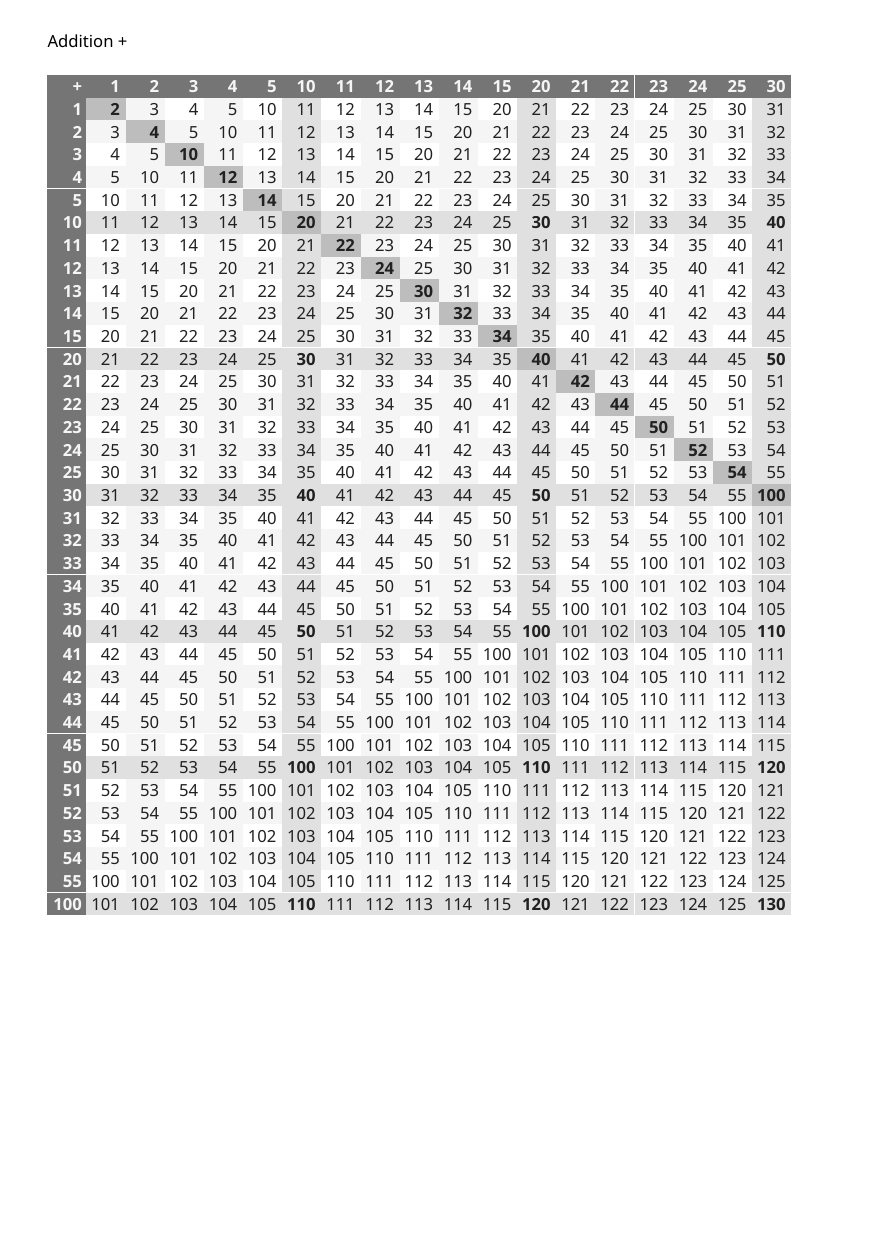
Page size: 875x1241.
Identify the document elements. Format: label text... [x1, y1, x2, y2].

table_cell 112 [439, 847, 478, 870]
table_cell 51 [47, 779, 86, 802]
table_cell 41 [400, 438, 439, 461]
table_cell 110 [478, 779, 517, 802]
table_cell 12 [321, 98, 361, 120]
table_cell 124 [713, 870, 752, 892]
table_cell 51 [204, 688, 243, 711]
table_cell 13 [165, 211, 204, 234]
table_cell 100 [47, 893, 86, 915]
table_cell 102 [321, 779, 361, 802]
table_cell 42 [243, 552, 282, 574]
table_cell 31 [47, 506, 86, 529]
table_cell 32 [752, 120, 791, 143]
table_cell 44 [126, 665, 165, 688]
table_cell 103 [556, 665, 595, 688]
table_cell 41 [243, 529, 282, 552]
table_cell 44 [439, 484, 478, 506]
table_cell 43 [321, 529, 361, 552]
table_cell 32 [282, 393, 321, 416]
table_cell 100 [713, 506, 752, 529]
table_cell 44 [713, 325, 752, 347]
table_cell 105 [321, 847, 361, 870]
table_cell 113 [595, 779, 634, 802]
table_cell 115 [517, 870, 556, 892]
table_cell 55 [321, 711, 361, 733]
table_cell 45 [517, 461, 556, 484]
table_cell 31 [752, 98, 791, 120]
table_cell 111 [517, 779, 556, 802]
table_cell 40 [86, 597, 126, 620]
table_cell 35 [556, 302, 595, 325]
table_cell 33 [674, 189, 713, 211]
table_cell 34 [282, 438, 321, 461]
table_cell 11 [204, 143, 243, 166]
table_cell 12 [204, 166, 243, 188]
table_cell 21 [86, 348, 126, 370]
table_cell 34 [86, 552, 126, 574]
table_cell 51 [126, 734, 165, 756]
table_cell 13 [282, 143, 321, 166]
table_header 11 [321, 75, 361, 98]
table_cell 42 [126, 620, 165, 643]
table_cell 42 [165, 597, 204, 620]
table_cell 104 [361, 802, 400, 824]
table_cell 53 [517, 552, 556, 574]
table_header 13 [400, 75, 439, 98]
table_cell 100 [400, 688, 439, 711]
table_cell 101 [400, 711, 439, 733]
table_header 5 [243, 75, 282, 98]
table_cell 52 [595, 484, 634, 506]
table_cell 102 [556, 643, 595, 665]
table_cell 42 [595, 348, 634, 370]
table_cell 53 [752, 416, 791, 438]
table_cell 10 [47, 211, 86, 234]
table_cell 25 [361, 279, 400, 302]
table_cell 104 [595, 665, 634, 688]
table_cell 41 [517, 370, 556, 393]
table_cell 45 [282, 597, 321, 620]
table_cell 14 [321, 143, 361, 166]
table_cell 101 [556, 620, 595, 643]
table_cell 20 [165, 279, 204, 302]
table_cell 101 [752, 506, 791, 529]
table_cell 23 [126, 370, 165, 393]
table_cell 23 [361, 234, 400, 257]
table_cell 35 [635, 257, 674, 279]
table_cell 43 [204, 597, 243, 620]
table_cell 51 [321, 620, 361, 643]
table_cell 100 [86, 870, 126, 892]
table_cell 42 [400, 461, 439, 484]
table_cell 103 [165, 893, 204, 915]
table_cell 31 [556, 211, 595, 234]
table_cell 102 [713, 552, 752, 574]
table_cell 22 [282, 257, 321, 279]
table_cell 44 [635, 370, 674, 393]
table_cell 23 [243, 302, 282, 325]
table_cell 42 [282, 529, 321, 552]
table_cell 42 [439, 438, 478, 461]
table_cell 103 [321, 802, 361, 824]
table_cell 100 [674, 529, 713, 552]
table_cell 42 [321, 506, 361, 529]
table_cell 31 [595, 189, 634, 211]
table_cell 51 [165, 711, 204, 733]
table_cell 34 [713, 189, 752, 211]
table_cell 43 [595, 370, 634, 393]
table_cell 42 [47, 665, 86, 688]
table_cell 23 [321, 257, 361, 279]
table_cell 55 [361, 688, 400, 711]
table_cell 25 [478, 211, 517, 234]
table_cell 113 [517, 824, 556, 847]
table_cell 121 [674, 824, 713, 847]
table_cell 30 [439, 257, 478, 279]
table_cell 50 [165, 688, 204, 711]
table_cell 12 [243, 143, 282, 166]
table_cell 21 [400, 166, 439, 188]
table_cell 44 [752, 302, 791, 325]
table_cell 31 [478, 257, 517, 279]
table_cell 33 [752, 143, 791, 166]
table_cell 54 [556, 552, 595, 574]
table_cell 113 [400, 893, 439, 915]
table_cell 54 [517, 575, 556, 597]
table_cell 34 [165, 506, 204, 529]
table_cell 43 [674, 325, 713, 347]
table_cell 13 [47, 279, 86, 302]
table_cell 120 [674, 802, 713, 824]
table_cell 30 [674, 120, 713, 143]
table_cell 50 [243, 643, 282, 665]
table_cell 112 [517, 802, 556, 824]
table_cell 52 [86, 779, 126, 802]
table_cell 104 [556, 688, 595, 711]
table_cell 11 [243, 120, 282, 143]
table_cell 54 [752, 438, 791, 461]
table_cell 55 [517, 597, 556, 620]
table_cell 42 [635, 325, 674, 347]
table_cell 33 [165, 484, 204, 506]
table_cell 115 [674, 779, 713, 802]
table_cell 23 [517, 143, 556, 166]
table_cell 32 [204, 438, 243, 461]
table_cell 102 [204, 847, 243, 870]
table_cell 35 [517, 325, 556, 347]
table_cell 13 [204, 189, 243, 211]
table_cell 43 [752, 279, 791, 302]
table_cell 30 [595, 166, 634, 188]
table_cell 104 [321, 824, 361, 847]
table_cell 121 [556, 893, 595, 915]
table_cell 102 [243, 824, 282, 847]
table_cell 103 [243, 847, 282, 870]
table_cell 112 [635, 734, 674, 756]
table_cell 40 [400, 416, 439, 438]
table_cell 15 [47, 325, 86, 347]
table_cell 52 [635, 461, 674, 484]
table_cell 54 [635, 506, 674, 529]
table_cell 23 [47, 416, 86, 438]
table_cell 53 [439, 597, 478, 620]
table_cell 55 [674, 506, 713, 529]
table_cell 21 [282, 234, 321, 257]
table_cell 103 [478, 711, 517, 733]
table_cell 11 [282, 98, 321, 120]
table_header 12 [361, 75, 400, 98]
table_cell 40 [439, 393, 478, 416]
table_cell 51 [595, 461, 634, 484]
table_cell 32 [126, 484, 165, 506]
table_cell 5 [47, 189, 86, 211]
table_cell 110 [595, 711, 634, 733]
table_cell 101 [595, 597, 634, 620]
table_cell 113 [439, 870, 478, 892]
table_cell 41 [86, 620, 126, 643]
table_cell 24 [86, 416, 126, 438]
table_cell 101 [478, 665, 517, 688]
table_cell 24 [556, 143, 595, 166]
table_cell 42 [204, 575, 243, 597]
table_cell 53 [635, 484, 674, 506]
table_cell 52 [674, 438, 713, 461]
table_header 2 [126, 75, 165, 98]
table_cell 114 [517, 847, 556, 870]
table_cell 50 [204, 665, 243, 688]
table_cell 44 [674, 348, 713, 370]
table_cell 43 [478, 438, 517, 461]
table_cell 34 [439, 348, 478, 370]
table_cell 103 [713, 575, 752, 597]
table_cell 101 [517, 643, 556, 665]
table_cell 21 [243, 257, 282, 279]
table_cell 25 [595, 143, 634, 166]
table_cell 51 [439, 552, 478, 574]
table_cell 43 [556, 393, 595, 416]
table_cell 121 [713, 802, 752, 824]
table_cell 104 [713, 597, 752, 620]
table_cell 30 [400, 279, 439, 302]
table_cell 124 [674, 893, 713, 915]
table_cell 33 [86, 529, 126, 552]
table_cell 24 [47, 438, 86, 461]
table_cell 115 [478, 893, 517, 915]
table_cell 105 [595, 688, 634, 711]
table_cell 32 [478, 279, 517, 302]
table_cell 4 [126, 120, 165, 143]
table_cell 44 [321, 552, 361, 574]
table_cell 104 [243, 870, 282, 892]
table_cell 34 [595, 257, 634, 279]
table_cell 32 [321, 370, 361, 393]
table_cell 30 [635, 143, 674, 166]
table_cell 20 [478, 98, 517, 120]
table_cell 120 [556, 870, 595, 892]
table_cell 25 [47, 461, 86, 484]
table_cell 33 [556, 257, 595, 279]
table_cell 100 [165, 824, 204, 847]
table_cell 112 [556, 779, 595, 802]
table_cell 15 [400, 120, 439, 143]
table_cell 102 [635, 597, 674, 620]
table_cell 44 [595, 393, 634, 416]
table_cell 100 [595, 575, 634, 597]
table_cell 40 [165, 552, 204, 574]
table_header 30 [752, 75, 791, 98]
table_cell 54 [282, 711, 321, 733]
table_cell 40 [478, 370, 517, 393]
table_cell 55 [752, 461, 791, 484]
table_cell 31 [400, 302, 439, 325]
table_cell 51 [86, 756, 126, 779]
table_cell 25 [86, 438, 126, 461]
table_cell 32 [165, 461, 204, 484]
table_cell 52 [165, 734, 204, 756]
table_cell 21 [204, 279, 243, 302]
table_cell 55 [713, 484, 752, 506]
table_cell 24 [126, 393, 165, 416]
table_header 25 [713, 75, 752, 98]
table_cell 100 [361, 711, 400, 733]
table_cell 31 [517, 234, 556, 257]
table_cell 101 [165, 847, 204, 870]
table_cell 33 [439, 325, 478, 347]
table_cell 123 [752, 824, 791, 847]
table_cell 55 [243, 756, 282, 779]
table_cell 40 [595, 302, 634, 325]
table_cell 30 [126, 438, 165, 461]
table_cell 102 [595, 620, 634, 643]
table_cell 104 [204, 893, 243, 915]
table_cell 22 [86, 370, 126, 393]
table_cell 103 [439, 734, 478, 756]
table_cell 21 [321, 211, 361, 234]
table_cell 125 [713, 893, 752, 915]
table_cell 114 [595, 802, 634, 824]
table_cell 52 [439, 575, 478, 597]
table_cell 54 [674, 484, 713, 506]
table_cell 31 [86, 484, 126, 506]
table_cell 30 [243, 370, 282, 393]
table_cell 31 [674, 143, 713, 166]
table_cell 44 [204, 620, 243, 643]
table_cell 14 [282, 166, 321, 188]
table_cell 5 [165, 120, 204, 143]
table_cell 50 [713, 370, 752, 393]
table_cell 105 [361, 824, 400, 847]
table_header 24 [674, 75, 713, 98]
table_cell 23 [282, 279, 321, 302]
table_cell 23 [439, 189, 478, 211]
table_cell 42 [361, 484, 400, 506]
table_cell 54 [713, 461, 752, 484]
table_cell 25 [126, 416, 165, 438]
table_cell 100 [635, 552, 674, 574]
table_cell 35 [165, 529, 204, 552]
table_cell 101 [204, 824, 243, 847]
table_header + [47, 75, 86, 98]
table_cell 20 [47, 348, 86, 370]
table_cell 25 [556, 166, 595, 188]
table_cell 24 [478, 189, 517, 211]
table_cell 21 [517, 98, 556, 120]
table_cell 34 [361, 393, 400, 416]
table_cell 33 [282, 416, 321, 438]
table_cell 55 [635, 529, 674, 552]
table_cell 55 [165, 802, 204, 824]
table_cell 112 [361, 893, 400, 915]
table_cell 101 [282, 779, 321, 802]
table_cell 45 [674, 370, 713, 393]
table_cell 54 [439, 620, 478, 643]
table_cell 100 [752, 484, 791, 506]
table_cell 30 [47, 484, 86, 506]
table_cell 35 [243, 484, 282, 506]
table_cell 22 [47, 393, 86, 416]
table_cell 103 [282, 824, 321, 847]
table_cell 12 [282, 120, 321, 143]
table_cell 105 [478, 756, 517, 779]
table_cell 43 [126, 643, 165, 665]
table_cell 53 [556, 529, 595, 552]
table_cell 111 [713, 665, 752, 688]
table_cell 52 [478, 552, 517, 574]
table_cell 40 [126, 575, 165, 597]
table_cell 31 [713, 120, 752, 143]
table_cell 22 [361, 211, 400, 234]
table_cell 20 [86, 325, 126, 347]
table_cell 53 [243, 711, 282, 733]
table_cell 42 [674, 302, 713, 325]
table_cell 51 [517, 506, 556, 529]
table_cell 55 [439, 643, 478, 665]
table_cell 31 [439, 279, 478, 302]
table_cell 21 [478, 120, 517, 143]
table_cell 33 [595, 234, 634, 257]
table_cell 35 [86, 575, 126, 597]
table_cell 44 [361, 529, 400, 552]
table_cell 24 [282, 302, 321, 325]
table_cell 24 [243, 325, 282, 347]
table_cell 45 [595, 416, 634, 438]
table_cell 45 [439, 506, 478, 529]
table_cell 30 [478, 234, 517, 257]
table_cell 30 [204, 393, 243, 416]
table_cell 15 [204, 234, 243, 257]
table_cell 122 [635, 870, 674, 892]
table_cell 2 [86, 98, 126, 120]
table_cell 50 [478, 506, 517, 529]
table_cell 33 [204, 461, 243, 484]
table_cell 35 [752, 189, 791, 211]
table_cell 21 [439, 143, 478, 166]
table_cell 105 [517, 734, 556, 756]
table_cell 122 [674, 847, 713, 870]
table_cell 101 [439, 688, 478, 711]
table_cell 25 [321, 302, 361, 325]
table_cell 110 [752, 620, 791, 643]
table_cell 32 [243, 416, 282, 438]
table_cell 21 [47, 370, 86, 393]
table_cell 55 [400, 665, 439, 688]
table_cell 14 [165, 234, 204, 257]
table_cell 111 [478, 802, 517, 824]
table_cell 105 [556, 711, 595, 733]
table_cell 41 [478, 393, 517, 416]
table_cell 51 [752, 370, 791, 393]
table_cell 101 [126, 870, 165, 892]
table_cell 123 [635, 893, 674, 915]
table_cell 32 [361, 348, 400, 370]
table_cell 42 [713, 279, 752, 302]
table_cell 30 [86, 461, 126, 484]
table_cell 1 [47, 98, 86, 120]
table_cell 43 [517, 416, 556, 438]
table_cell 54 [243, 734, 282, 756]
table_cell 41 [635, 302, 674, 325]
table_cell 51 [713, 393, 752, 416]
table_cell 33 [400, 348, 439, 370]
table_cell 115 [556, 847, 595, 870]
table_cell 52 [400, 597, 439, 620]
table_cell 101 [243, 802, 282, 824]
table_cell 51 [361, 597, 400, 620]
table_cell 114 [713, 734, 752, 756]
table_cell 114 [674, 756, 713, 779]
table_cell 14 [243, 189, 282, 211]
table_cell 110 [713, 643, 752, 665]
table_cell 110 [674, 665, 713, 688]
table_cell 103 [361, 779, 400, 802]
table_cell 55 [478, 620, 517, 643]
table_cell 23 [204, 325, 243, 347]
table_cell 50 [86, 734, 126, 756]
table_cell 114 [556, 824, 595, 847]
table_cell 34 [400, 370, 439, 393]
table_cell 40 [47, 620, 86, 643]
table_cell 25 [635, 120, 674, 143]
table_cell 113 [713, 711, 752, 733]
table_cell 54 [47, 847, 86, 870]
table_cell 21 [165, 302, 204, 325]
table_cell 52 [204, 711, 243, 733]
table_cell 5 [86, 166, 126, 188]
table_cell 15 [282, 189, 321, 211]
table_cell 42 [517, 393, 556, 416]
table_cell 50 [556, 461, 595, 484]
table_cell 20 [321, 189, 361, 211]
table_cell 41 [674, 279, 713, 302]
table_cell 102 [517, 665, 556, 688]
table_cell 112 [595, 756, 634, 779]
table_cell 45 [400, 529, 439, 552]
table_cell 114 [439, 893, 478, 915]
table_cell 104 [400, 779, 439, 802]
table_cell 52 [321, 643, 361, 665]
table_cell 53 [126, 779, 165, 802]
table_cell 14 [361, 120, 400, 143]
table_cell 105 [713, 620, 752, 643]
table_cell 23 [478, 166, 517, 188]
table_cell 31 [361, 325, 400, 347]
table_cell 31 [321, 348, 361, 370]
table_cell 43 [165, 620, 204, 643]
table_cell 120 [752, 756, 791, 779]
table_cell 23 [86, 393, 126, 416]
table_cell 35 [47, 597, 86, 620]
table_cell 32 [47, 529, 86, 552]
table_cell 20 [204, 257, 243, 279]
table_cell 21 [361, 189, 400, 211]
table_cell 54 [165, 779, 204, 802]
table_cell 101 [635, 575, 674, 597]
table_cell 42 [752, 257, 791, 279]
table_cell 111 [635, 711, 674, 733]
table_cell 43 [243, 575, 282, 597]
table_cell 105 [635, 665, 674, 688]
table_cell 50 [282, 620, 321, 643]
table_cell 15 [321, 166, 361, 188]
table_cell 31 [204, 416, 243, 438]
table_cell 11 [165, 166, 204, 188]
table_cell 3 [47, 143, 86, 166]
table_cell 34 [47, 575, 86, 597]
table_cell 54 [400, 643, 439, 665]
table_cell 14 [204, 211, 243, 234]
table_cell 22 [204, 302, 243, 325]
table_cell 32 [400, 325, 439, 347]
table_cell 105 [752, 597, 791, 620]
table_cell 112 [752, 665, 791, 688]
table_cell 34 [674, 211, 713, 234]
table_cell 102 [126, 893, 165, 915]
table_cell 30 [556, 189, 595, 211]
table_cell 22 [556, 98, 595, 120]
table_cell 45 [204, 643, 243, 665]
table_cell 44 [86, 688, 126, 711]
table_cell 32 [439, 302, 478, 325]
table_cell 10 [204, 120, 243, 143]
table_cell 53 [47, 824, 86, 847]
table_cell 35 [595, 279, 634, 302]
table_cell 111 [674, 688, 713, 711]
table_cell 24 [321, 279, 361, 302]
table_cell 110 [635, 688, 674, 711]
table_cell 20 [282, 211, 321, 234]
table_cell 100 [556, 597, 595, 620]
table_cell 44 [243, 597, 282, 620]
table_cell 111 [361, 870, 400, 892]
table_cell 105 [282, 870, 321, 892]
table_cell 41 [321, 484, 361, 506]
table_cell 104 [282, 847, 321, 870]
table_cell 14 [400, 98, 439, 120]
table_header 10 [282, 75, 321, 98]
table_cell 12 [47, 257, 86, 279]
table_cell 33 [321, 393, 361, 416]
table_cell 24 [361, 257, 400, 279]
table_cell 52 [713, 416, 752, 438]
table_cell 55 [86, 847, 126, 870]
table_cell 12 [126, 211, 165, 234]
table_cell 44 [47, 711, 86, 733]
table_cell 52 [556, 506, 595, 529]
table_cell 43 [635, 348, 674, 370]
table_cell 100 [126, 847, 165, 870]
table_cell 120 [517, 893, 556, 915]
table_cell 122 [752, 802, 791, 824]
table_cell 52 [243, 688, 282, 711]
table_cell 124 [752, 847, 791, 870]
table_cell 102 [400, 734, 439, 756]
table_cell 24 [635, 98, 674, 120]
table_cell 41 [126, 597, 165, 620]
table_cell 50 [674, 393, 713, 416]
table_cell 44 [478, 461, 517, 484]
table_cell 30 [517, 211, 556, 234]
table_cell 25 [282, 325, 321, 347]
table_cell 52 [126, 756, 165, 779]
table_cell 120 [713, 779, 752, 802]
table_cell 105 [400, 802, 439, 824]
table_cell 32 [595, 211, 634, 234]
table_cell 55 [126, 824, 165, 847]
table_cell 52 [282, 665, 321, 688]
table_cell 104 [752, 575, 791, 597]
table_header 4 [204, 75, 243, 98]
table_cell 45 [752, 325, 791, 347]
table_cell 35 [713, 211, 752, 234]
table_cell 112 [400, 870, 439, 892]
table_cell 33 [361, 370, 400, 393]
table_cell 52 [361, 620, 400, 643]
table_cell 14 [126, 257, 165, 279]
table_cell 2 [47, 120, 86, 143]
table_cell 25 [517, 189, 556, 211]
table_cell 111 [556, 756, 595, 779]
table_cell 45 [556, 438, 595, 461]
table_cell 32 [635, 189, 674, 211]
table_cell 15 [361, 143, 400, 166]
table_cell 25 [400, 257, 439, 279]
table_cell 51 [243, 665, 282, 688]
table_cell 121 [752, 779, 791, 802]
table_cell 50 [47, 756, 86, 779]
table_cell 102 [674, 575, 713, 597]
table_cell 40 [635, 279, 674, 302]
table_cell 13 [321, 120, 361, 143]
table_cell 43 [361, 506, 400, 529]
table_cell 50 [439, 529, 478, 552]
table_cell 103 [517, 688, 556, 711]
table_cell 104 [517, 711, 556, 733]
table_cell 53 [595, 506, 634, 529]
table_cell 53 [400, 620, 439, 643]
table_cell 103 [635, 620, 674, 643]
table_cell 11 [86, 211, 126, 234]
table_cell 34 [321, 416, 361, 438]
table_cell 110 [400, 824, 439, 847]
table_cell 54 [478, 597, 517, 620]
table_cell 40 [282, 484, 321, 506]
table_cell 40 [321, 461, 361, 484]
table_cell 100 [204, 802, 243, 824]
table_cell 25 [439, 234, 478, 257]
table_cell 113 [674, 734, 713, 756]
table_cell 43 [713, 302, 752, 325]
table_cell 54 [126, 802, 165, 824]
table_cell 55 [556, 575, 595, 597]
table_cell 42 [478, 416, 517, 438]
table_cell 113 [478, 847, 517, 870]
table_cell 103 [204, 870, 243, 892]
table_cell 34 [478, 325, 517, 347]
table_cell 40 [243, 506, 282, 529]
table_cell 53 [674, 461, 713, 484]
table_cell 34 [243, 461, 282, 484]
table_cell 34 [126, 529, 165, 552]
table_cell 35 [126, 552, 165, 574]
table_cell 13 [243, 166, 282, 188]
table_cell 33 [478, 302, 517, 325]
table_cell 110 [517, 756, 556, 779]
table_cell 45 [713, 348, 752, 370]
table_cell 22 [478, 143, 517, 166]
table_cell 45 [126, 688, 165, 711]
table_cell 105 [439, 779, 478, 802]
table_cell 41 [556, 348, 595, 370]
table_cell 100 [478, 643, 517, 665]
table_cell 114 [635, 779, 674, 802]
table_cell 110 [321, 870, 361, 892]
table_cell 111 [400, 847, 439, 870]
table_cell 35 [321, 438, 361, 461]
table_cell 123 [674, 870, 713, 892]
table_cell 25 [204, 370, 243, 393]
table_cell 50 [517, 484, 556, 506]
table_cell 33 [713, 166, 752, 188]
table_cell 52 [517, 529, 556, 552]
table_cell 31 [126, 461, 165, 484]
table_cell 34 [752, 166, 791, 188]
table_cell 25 [165, 393, 204, 416]
table_cell 22 [165, 325, 204, 347]
table_cell 12 [165, 189, 204, 211]
table_cell 40 [556, 325, 595, 347]
table_cell 34 [517, 302, 556, 325]
subtitle Addition + [47, 29, 791, 52]
table_cell 103 [752, 552, 791, 574]
table_cell 13 [361, 98, 400, 120]
table_cell 35 [361, 416, 400, 438]
table_cell 51 [674, 416, 713, 438]
table_cell 105 [243, 893, 282, 915]
table_cell 45 [478, 484, 517, 506]
table_cell 23 [595, 98, 634, 120]
table_cell 53 [86, 802, 126, 824]
table_cell 35 [478, 348, 517, 370]
table_cell 102 [439, 711, 478, 733]
table_cell 113 [635, 756, 674, 779]
table_cell 101 [321, 756, 361, 779]
table_cell 30 [165, 416, 204, 438]
table_cell 22 [321, 234, 361, 257]
table_cell 53 [282, 688, 321, 711]
table_cell 113 [556, 802, 595, 824]
table_cell 5 [204, 98, 243, 120]
table_cell 114 [752, 711, 791, 733]
table_cell 43 [400, 484, 439, 506]
table_cell 33 [517, 279, 556, 302]
table_cell 52 [752, 393, 791, 416]
table_cell 41 [282, 506, 321, 529]
table_cell 34 [204, 484, 243, 506]
table_cell 30 [321, 325, 361, 347]
table_cell 30 [361, 302, 400, 325]
table_cell 50 [321, 597, 361, 620]
table_cell 113 [752, 688, 791, 711]
table_cell 14 [47, 302, 86, 325]
table_cell 52 [47, 802, 86, 824]
table_cell 115 [635, 802, 674, 824]
table_cell 102 [165, 870, 204, 892]
table_cell 32 [86, 506, 126, 529]
table_cell 34 [556, 279, 595, 302]
table_cell 40 [713, 234, 752, 257]
table_cell 101 [86, 893, 126, 915]
table_cell 40 [752, 211, 791, 234]
table_cell 53 [478, 575, 517, 597]
table_cell 41 [47, 643, 86, 665]
table_cell 103 [400, 756, 439, 779]
table_cell 51 [400, 575, 439, 597]
table_cell 110 [361, 847, 400, 870]
table_cell 22 [243, 279, 282, 302]
table_header 21 [556, 75, 595, 98]
table_cell 54 [321, 688, 361, 711]
table_cell 45 [47, 734, 86, 756]
table_cell 14 [86, 279, 126, 302]
table_cell 105 [674, 643, 713, 665]
table_cell 35 [674, 234, 713, 257]
table_cell 110 [556, 734, 595, 756]
table_cell 115 [713, 756, 752, 779]
table_cell 22 [517, 120, 556, 143]
table_cell 15 [165, 257, 204, 279]
table_header 20 [517, 75, 556, 98]
table_cell 111 [321, 893, 361, 915]
table_cell 31 [635, 166, 674, 188]
table_cell 44 [517, 438, 556, 461]
table_cell 45 [635, 393, 674, 416]
table_cell 110 [282, 893, 321, 915]
table_cell 112 [713, 688, 752, 711]
table_cell 24 [517, 166, 556, 188]
table_cell 20 [361, 166, 400, 188]
table_cell 111 [752, 643, 791, 665]
table_cell 121 [635, 847, 674, 870]
table_cell 33 [243, 438, 282, 461]
table_cell 32 [556, 234, 595, 257]
table_cell 5 [126, 143, 165, 166]
table_cell 4 [165, 98, 204, 120]
table_cell 24 [439, 211, 478, 234]
table_cell 33 [635, 211, 674, 234]
table_cell 44 [165, 643, 204, 665]
table_cell 40 [361, 438, 400, 461]
table_cell 115 [752, 734, 791, 756]
table_cell 53 [321, 665, 361, 688]
table_header 14 [439, 75, 478, 98]
table_cell 15 [439, 98, 478, 120]
table_cell 15 [126, 279, 165, 302]
table_cell 33 [126, 506, 165, 529]
table_header 22 [595, 75, 634, 98]
table_cell 23 [165, 348, 204, 370]
table_cell 101 [674, 552, 713, 574]
table_cell 101 [713, 529, 752, 552]
table_cell 120 [595, 847, 634, 870]
table_cell 20 [439, 120, 478, 143]
table_cell 54 [595, 529, 634, 552]
table_cell 20 [243, 234, 282, 257]
table_cell 33 [47, 552, 86, 574]
table_cell 32 [713, 143, 752, 166]
table_cell 13 [86, 257, 126, 279]
table_cell 120 [635, 824, 674, 847]
table_cell 51 [556, 484, 595, 506]
table_cell 23 [556, 120, 595, 143]
table_cell 4 [47, 166, 86, 188]
table_cell 100 [321, 734, 361, 756]
table_cell 40 [674, 257, 713, 279]
table_cell 104 [635, 643, 674, 665]
table_cell 122 [713, 824, 752, 847]
table_cell 35 [282, 461, 321, 484]
table_cell 100 [282, 756, 321, 779]
table_cell 45 [86, 711, 126, 733]
table_cell 110 [439, 802, 478, 824]
table_cell 50 [400, 552, 439, 574]
table_cell 32 [674, 166, 713, 188]
table_cell 111 [595, 734, 634, 756]
table_cell 55 [282, 734, 321, 756]
table_header 23 [635, 75, 674, 98]
table_cell 30 [282, 348, 321, 370]
table_cell 130 [752, 893, 791, 915]
table_cell 41 [204, 552, 243, 574]
table_cell 102 [361, 756, 400, 779]
table_cell 54 [361, 665, 400, 688]
table_cell 22 [439, 166, 478, 188]
table_cell 43 [439, 461, 478, 484]
table_cell 102 [478, 688, 517, 711]
table_cell 100 [439, 665, 478, 688]
table_cell 115 [595, 824, 634, 847]
table_cell 40 [517, 348, 556, 370]
table_cell 35 [400, 393, 439, 416]
table_cell 11 [126, 189, 165, 211]
table_cell 24 [400, 234, 439, 257]
table_cell 22 [400, 189, 439, 211]
table_cell 123 [713, 847, 752, 870]
table_cell 3 [126, 98, 165, 120]
table_cell 41 [713, 257, 752, 279]
table_cell 45 [243, 620, 282, 643]
table_cell 34 [635, 234, 674, 257]
table_cell 41 [439, 416, 478, 438]
table_cell 51 [282, 643, 321, 665]
table_cell 44 [556, 416, 595, 438]
table_header 3 [165, 75, 204, 98]
table_cell 102 [282, 802, 321, 824]
table_cell 41 [752, 234, 791, 257]
table_cell 41 [595, 325, 634, 347]
table_cell 54 [86, 824, 126, 847]
table_cell 31 [243, 393, 282, 416]
table_cell 10 [126, 166, 165, 188]
table_cell 25 [674, 98, 713, 120]
table_cell 51 [635, 438, 674, 461]
table_cell 102 [752, 529, 791, 552]
table_cell 42 [556, 370, 595, 393]
table_cell 21 [126, 325, 165, 347]
table_cell 32 [517, 257, 556, 279]
table_cell 103 [595, 643, 634, 665]
table_cell 53 [204, 734, 243, 756]
table_cell 100 [243, 779, 282, 802]
table_cell 43 [86, 665, 126, 688]
table_cell 31 [282, 370, 321, 393]
table_cell 31 [165, 438, 204, 461]
table_cell 114 [478, 870, 517, 892]
table_cell 125 [752, 870, 791, 892]
table_cell 20 [400, 143, 439, 166]
table_cell 101 [361, 734, 400, 756]
table_cell 121 [595, 870, 634, 892]
table_cell 24 [595, 120, 634, 143]
table_cell 43 [282, 552, 321, 574]
table_cell 50 [595, 438, 634, 461]
table_cell 11 [47, 234, 86, 257]
table_cell 55 [47, 870, 86, 892]
table_cell 104 [439, 756, 478, 779]
table_cell 50 [752, 348, 791, 370]
table_cell 45 [165, 665, 204, 688]
table_cell 24 [165, 370, 204, 393]
table_cell 13 [126, 234, 165, 257]
table_cell 23 [400, 211, 439, 234]
table_header 1 [86, 75, 126, 98]
table_cell 50 [635, 416, 674, 438]
table_cell 41 [361, 461, 400, 484]
table_cell 4 [86, 143, 126, 166]
table_cell 53 [713, 438, 752, 461]
table_cell 55 [204, 779, 243, 802]
table_header 15 [478, 75, 517, 98]
table_cell 53 [165, 756, 204, 779]
table_cell 112 [674, 711, 713, 733]
table_cell 45 [321, 575, 361, 597]
table_cell 15 [86, 302, 126, 325]
table_cell 100 [517, 620, 556, 643]
table_cell 45 [361, 552, 400, 574]
table_cell 44 [400, 506, 439, 529]
table_cell 50 [126, 711, 165, 733]
table_cell 112 [478, 824, 517, 847]
table_cell 44 [282, 575, 321, 597]
table_cell 15 [243, 211, 282, 234]
table_cell 12 [86, 234, 126, 257]
table_cell 20 [126, 302, 165, 325]
table_cell 22 [126, 348, 165, 370]
table_cell 35 [439, 370, 478, 393]
table_cell 43 [47, 688, 86, 711]
table_cell 111 [439, 824, 478, 847]
table_cell 24 [204, 348, 243, 370]
table_cell 53 [361, 643, 400, 665]
table_cell 10 [243, 98, 282, 120]
table_cell 104 [674, 620, 713, 643]
table_cell 104 [478, 734, 517, 756]
table_cell 54 [204, 756, 243, 779]
table_cell 50 [361, 575, 400, 597]
table_cell 55 [595, 552, 634, 574]
table_cell 30 [713, 98, 752, 120]
table_cell 103 [674, 597, 713, 620]
table_cell 35 [204, 506, 243, 529]
table_cell 3 [86, 120, 126, 143]
table_cell 25 [243, 348, 282, 370]
table_cell 40 [204, 529, 243, 552]
table_cell 51 [478, 529, 517, 552]
table_cell 42 [86, 643, 126, 665]
table_cell 122 [595, 893, 634, 915]
table_cell 41 [165, 575, 204, 597]
table_cell 10 [165, 143, 204, 166]
table_cell 10 [86, 189, 126, 211]
